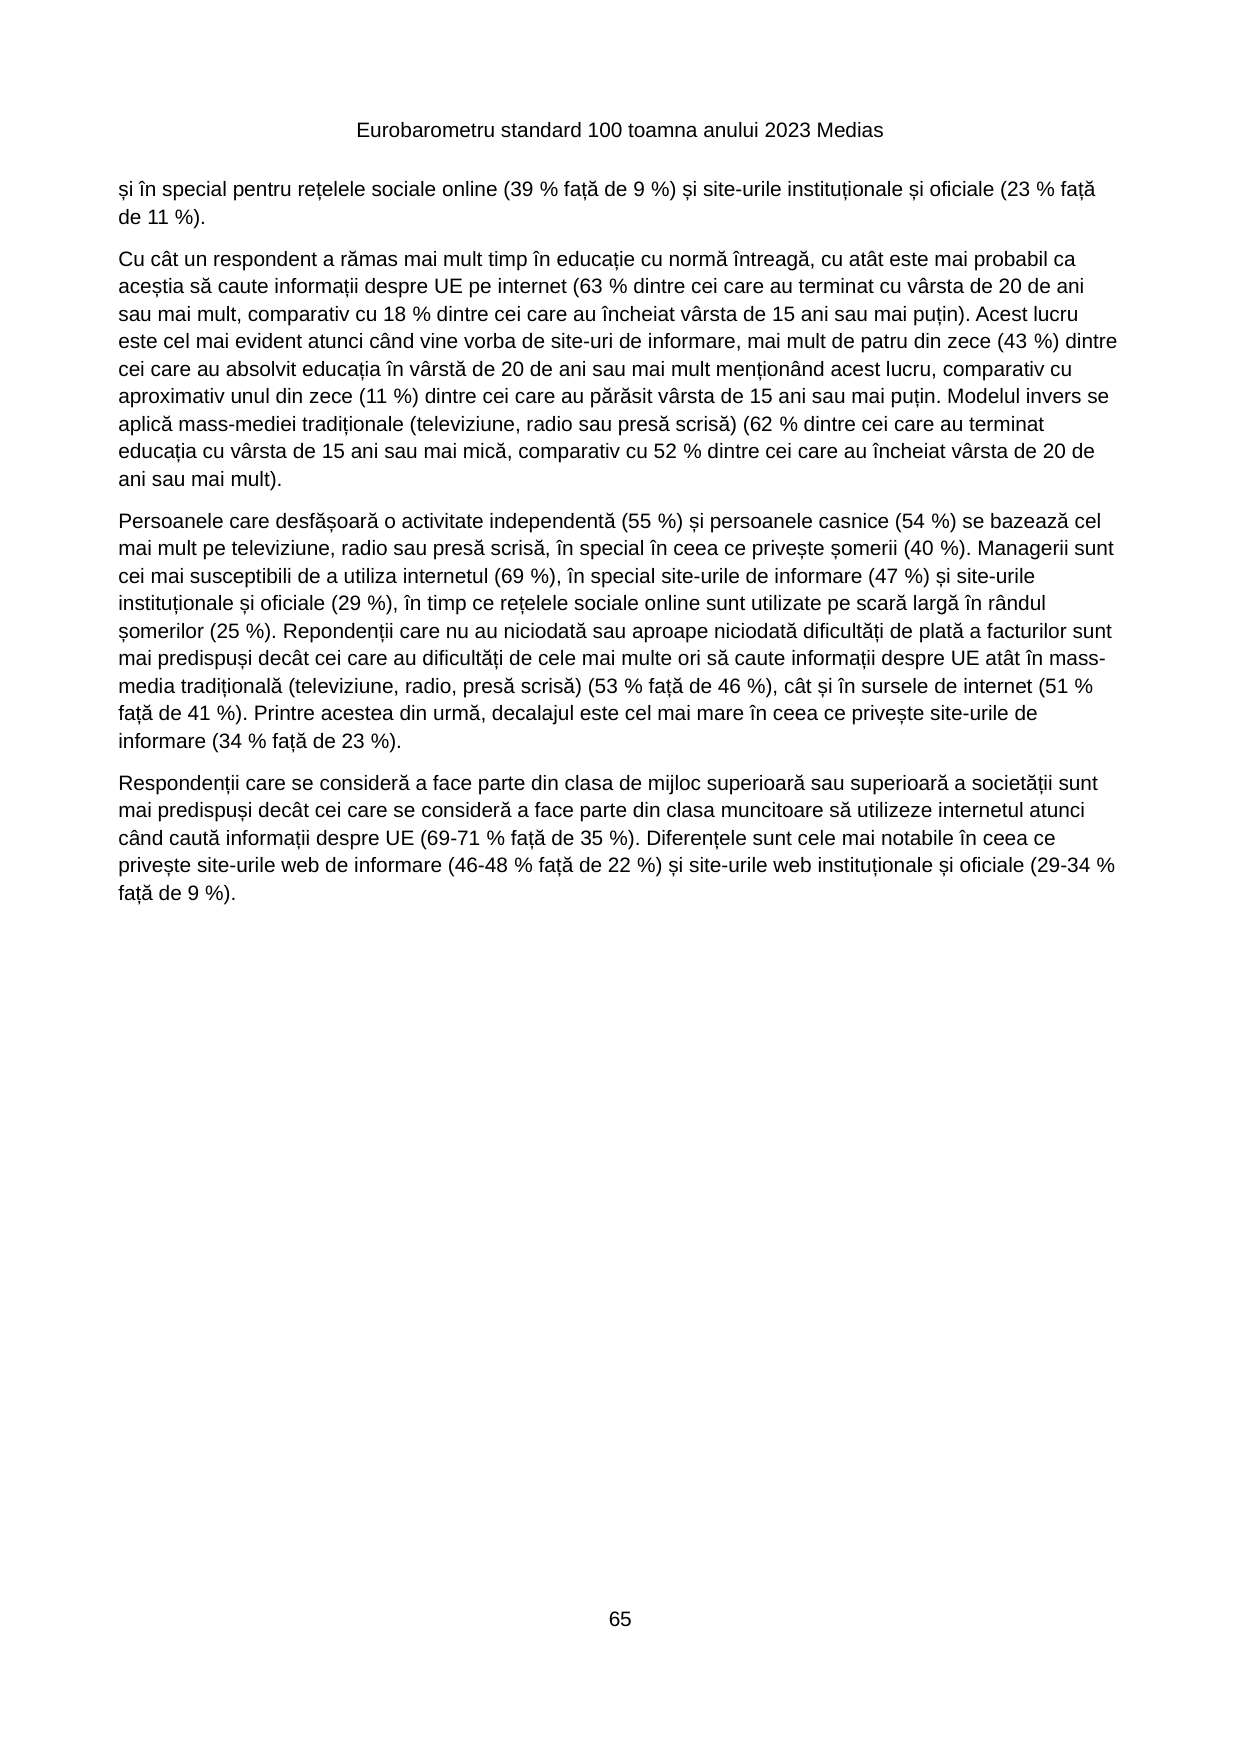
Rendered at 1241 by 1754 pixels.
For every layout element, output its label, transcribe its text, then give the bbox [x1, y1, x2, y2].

text Persoanele care desfășoară o activitate independentă (55 %) și persoanele casnice (54 %) se bazează cel mai mult pe televiziune, radio sau presă scrisă, în special în ceea ce privește șomerii (40 %). Managerii sunt cei mai susceptibili de a utiliza internetul (69 %), în special site-urile de informare (47 %) și site-urile instituționale și oficiale (29 %), în timp ce rețelele sociale online sunt utilizate pe scară largă în rândul șomerilor (25 %). Repondenții care nu au niciodată sau aproape niciodată dificultăți de plată a facturilor sunt mai predispuși decât cei care au dificultăți de cele mai multe ori să caute informații despre UE atât în mass-media tradițională (televiziune, radio, presă scrisă) (53 % față de 46 %), cât și în sursele de internet (51 % față de 41 %). Printre acestea din urmă, decalajul este cel mai mare în ceea ce privește site-urile de informare (34 % față de 23 %). [118, 509, 1122, 753]
text și în special pentru rețelele sociale online (39 % față de 9 %) și site-urile instituționale și oficiale (23 % față de 11 %). [118, 177, 1122, 228]
text Respondenții care se consideră a face parte din clasa de mijloc superioară sau superioară a societății sunt mai predispuși decât cei care se consideră a face parte din clasa muncitoare să utilizeze internetul atunci când caută informații despre UE (69-71 % față de 35 %). Diferențele sunt cele mai notabile în ceea ce privește site-urile web de informare (46-48 % față de 22 %) și site-urile web instituționale și oficiale (29-34 % față de 9 %). [118, 771, 1122, 905]
text Cu cât un respondent a rămas mai mult timp în educație cu normă întreagă, cu atât este mai probabil ca aceștia să caute informații despre UE pe internet (63 % dintre cei care au terminat cu vârsta de 20 de ani sau mai mult, comparativ cu 18 % dintre cei care au încheiat vârsta de 15 ani sau mai puțin). Acest lucru este cel mai evident atunci când vine vorba de site-uri de informare, mai mult de patru din zece (43 %) dintre cei care au absolvit educația în vârstă de 20 de ani sau mai mult menționând acest lucru, comparativ cu aproximativ unul din zece (11 %) dintre cei care au părăsit vârsta de 15 ani sau mai puțin. Modelul invers se aplică mass-mediei tradiționale (televiziune, radio sau presă scrisă) (62 % dintre cei care au terminat educația cu vârsta de 15 ani sau mai mică, comparativ cu 52 % dintre cei care au încheiat vârsta de 20 de ani sau mai mult). [118, 247, 1122, 491]
